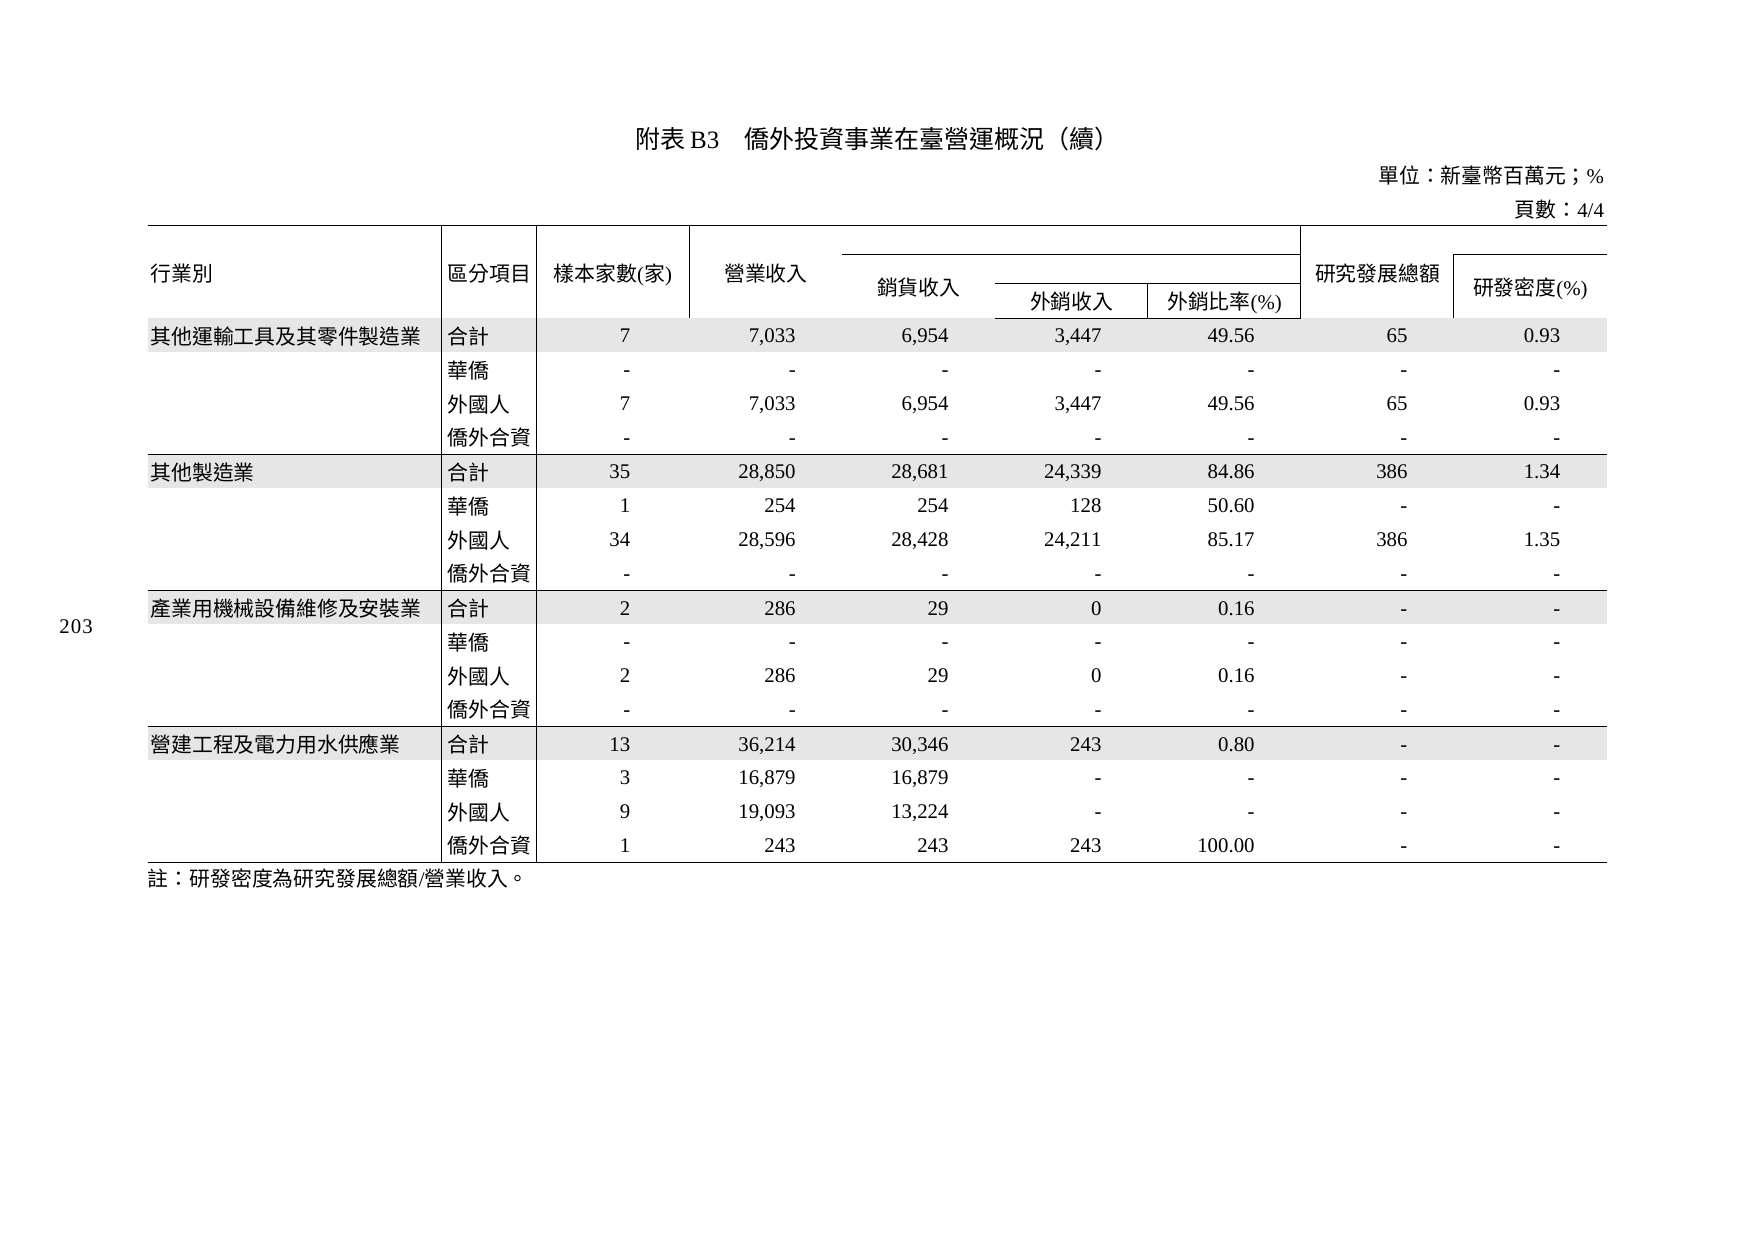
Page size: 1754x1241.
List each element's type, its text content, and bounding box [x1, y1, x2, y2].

table_cell [1148, 255, 1300, 283]
table_cell 外國人 [442, 386, 536, 420]
table_cell - [1148, 624, 1301, 658]
table_cell 0 [995, 591, 1148, 624]
table_cell 35 [537, 455, 689, 488]
table_cell - [842, 556, 995, 589]
table_cell 樣本家數(家) [537, 226, 689, 317]
table_cell 0.93 [1454, 318, 1607, 352]
table_cell - [1454, 692, 1607, 726]
table_cell 7,033 [689, 386, 842, 420]
table_cell 24,339 [995, 455, 1148, 488]
table_cell 243 [842, 828, 995, 862]
table_cell 1.35 [1454, 522, 1607, 556]
table_cell - [1301, 556, 1454, 589]
table_cell - [537, 692, 689, 726]
table_cell - [1454, 420, 1607, 453]
table_cell [148, 692, 441, 726]
table_cell 243 [995, 828, 1148, 862]
table_cell 其他運輸工具及其零件製造業 [148, 318, 441, 352]
table_cell - [995, 420, 1148, 453]
table_cell - [1148, 556, 1301, 589]
table_cell 13 [537, 727, 689, 760]
table_cell - [1148, 692, 1301, 726]
table_cell 6,954 [842, 386, 995, 420]
table_cell - [1454, 488, 1607, 522]
table_cell 僑外合資 [442, 420, 536, 453]
table_cell [148, 828, 441, 862]
table_cell 9 [537, 794, 689, 828]
table_cell 營業收入 [690, 226, 842, 317]
table_cell - [1148, 760, 1301, 794]
table_cell [148, 386, 441, 420]
table_cell - [995, 794, 1148, 828]
table_cell - [995, 624, 1148, 658]
table_cell 7 [537, 386, 689, 420]
table_cell 1 [537, 828, 689, 862]
table_cell 28,681 [842, 455, 995, 488]
table_cell 286 [689, 658, 842, 692]
table_cell 研發密度(%) [1454, 255, 1607, 317]
table_cell - [1454, 352, 1607, 386]
table_cell - [1301, 828, 1454, 862]
table_cell 1 [537, 488, 689, 522]
table_cell 7 [537, 318, 689, 352]
table_cell 外國人 [442, 658, 536, 692]
table_cell [148, 352, 441, 386]
table_cell [1454, 226, 1607, 254]
table_cell - [1454, 556, 1607, 589]
table_cell - [995, 760, 1148, 794]
table_cell 243 [689, 828, 842, 862]
table_cell - [1454, 828, 1607, 862]
table_cell 0 [995, 658, 1148, 692]
table_cell - [1301, 624, 1454, 658]
table_cell [148, 658, 441, 692]
table_cell - [1301, 760, 1454, 794]
table_cell 僑外合資 [442, 556, 536, 589]
table_cell - [995, 692, 1148, 726]
table_cell 外銷收入 [995, 284, 1147, 317]
table_cell 頁數：4/4 [148, 192, 1607, 225]
table_cell - [842, 624, 995, 658]
table_cell - [842, 352, 995, 386]
table_cell - [689, 692, 842, 726]
table_cell 3,447 [995, 386, 1148, 420]
table_cell [1148, 226, 1300, 254]
table_cell 其他製造業 [148, 455, 441, 488]
table_cell 28,428 [842, 522, 995, 556]
table_cell 1.34 [1454, 455, 1607, 488]
table_cell [148, 488, 441, 522]
table_cell 外銷比率(%) [1148, 284, 1300, 317]
table_cell - [537, 352, 689, 386]
table_cell 外國人 [442, 794, 536, 828]
table_cell 29 [842, 591, 995, 624]
table_cell 49.56 [1148, 386, 1301, 420]
table_cell 30,346 [842, 727, 995, 760]
table_cell - [1301, 794, 1454, 828]
table_cell 286 [689, 591, 842, 624]
table_cell [148, 522, 441, 556]
table_cell 僑外合資 [442, 828, 536, 862]
table_cell 3,447 [995, 319, 1148, 352]
table_cell 僑外合資 [442, 692, 536, 726]
table_cell 區分項目 [442, 226, 536, 317]
table_cell - [1148, 420, 1301, 453]
table_cell 外國人 [442, 522, 536, 556]
table_cell 行業別 [148, 226, 441, 317]
table_cell [842, 226, 995, 254]
table_cell 銷貨收入 [842, 255, 995, 317]
table_cell - [842, 420, 995, 453]
table_cell - [689, 352, 842, 386]
table_cell - [1148, 794, 1301, 828]
table_cell 0.16 [1148, 658, 1301, 692]
table_cell 16,879 [689, 760, 842, 794]
table_cell 84.86 [1148, 455, 1301, 488]
table_cell 19,093 [689, 794, 842, 828]
table_cell 7,033 [689, 318, 842, 352]
table_cell 6,954 [842, 318, 995, 352]
table_cell - [1454, 591, 1607, 624]
table_cell - [842, 692, 995, 726]
table_cell 100.00 [1148, 828, 1301, 862]
table_cell - [1454, 794, 1607, 828]
table_cell - [1301, 488, 1454, 522]
table_cell 0.80 [1148, 727, 1301, 760]
table_cell [995, 255, 1148, 283]
table_cell 34 [537, 522, 689, 556]
table_cell - [1148, 352, 1301, 386]
table_cell - [1301, 658, 1454, 692]
table_cell 單位：新臺幣百萬元；% [148, 158, 1607, 192]
table_cell - [689, 556, 842, 589]
text 註：研發密度為研究發展總額/營業收入。 [148, 863, 1606, 893]
table_cell [148, 420, 441, 453]
table_cell 24,211 [995, 522, 1148, 556]
table_cell 華僑 [442, 352, 536, 386]
table_cell 65 [1301, 318, 1454, 352]
table_cell - [1301, 352, 1454, 386]
table_cell - [1454, 760, 1607, 794]
table_cell 華僑 [442, 624, 536, 658]
table_cell [148, 556, 441, 589]
table_cell 29 [842, 658, 995, 692]
table_cell - [1454, 624, 1607, 658]
table_cell 合計 [442, 727, 536, 760]
table_cell [148, 760, 441, 794]
table_cell [148, 794, 441, 828]
table_cell - [1301, 591, 1454, 624]
table_cell 合計 [442, 591, 536, 624]
table_cell 合計 [442, 455, 536, 488]
table_cell - [1301, 692, 1454, 726]
table_cell - [537, 624, 689, 658]
table_cell - [1454, 727, 1607, 760]
table_cell 386 [1301, 522, 1454, 556]
table_cell 50.60 [1148, 488, 1301, 522]
table_cell 華僑 [442, 488, 536, 522]
table_cell 254 [842, 488, 995, 522]
table_cell - [689, 624, 842, 658]
table_cell 產業用機械設備維修及安裝業 [148, 591, 441, 624]
table_cell 28,850 [689, 455, 842, 488]
table_cell - [995, 556, 1148, 589]
table_cell 128 [995, 488, 1148, 522]
table_cell - [537, 556, 689, 589]
table_cell 0.93 [1454, 386, 1607, 420]
table_cell 65 [1301, 386, 1454, 420]
table_cell 16,879 [842, 760, 995, 794]
table_cell - [1301, 727, 1454, 760]
table_cell 3 [537, 760, 689, 794]
table_cell 49.56 [1148, 319, 1301, 352]
table_cell - [1301, 420, 1454, 453]
table_cell 營建工程及電力用水供應業 [148, 727, 441, 760]
table_cell - [689, 420, 842, 453]
table_cell 254 [689, 488, 842, 522]
table_header 附表B3 僑外投資事業在臺營運概況（續） [148, 118, 1607, 158]
table_cell 243 [995, 727, 1148, 760]
table_cell 85.17 [1148, 522, 1301, 556]
table_cell - [995, 352, 1148, 386]
table_cell 36,214 [689, 727, 842, 760]
table_cell - [537, 420, 689, 453]
table_cell 13,224 [842, 794, 995, 828]
table_cell [148, 624, 441, 658]
table_cell [995, 226, 1148, 254]
table_cell 華僑 [442, 760, 536, 794]
table_cell 2 [537, 658, 689, 692]
table_cell - [1454, 658, 1607, 692]
table_cell 386 [1301, 455, 1454, 488]
table_cell 合計 [442, 318, 536, 352]
table_cell 研究發展總額 [1301, 226, 1454, 317]
table_cell 28,596 [689, 522, 842, 556]
table_cell 2 [537, 591, 689, 624]
table_cell 0.16 [1148, 591, 1301, 624]
